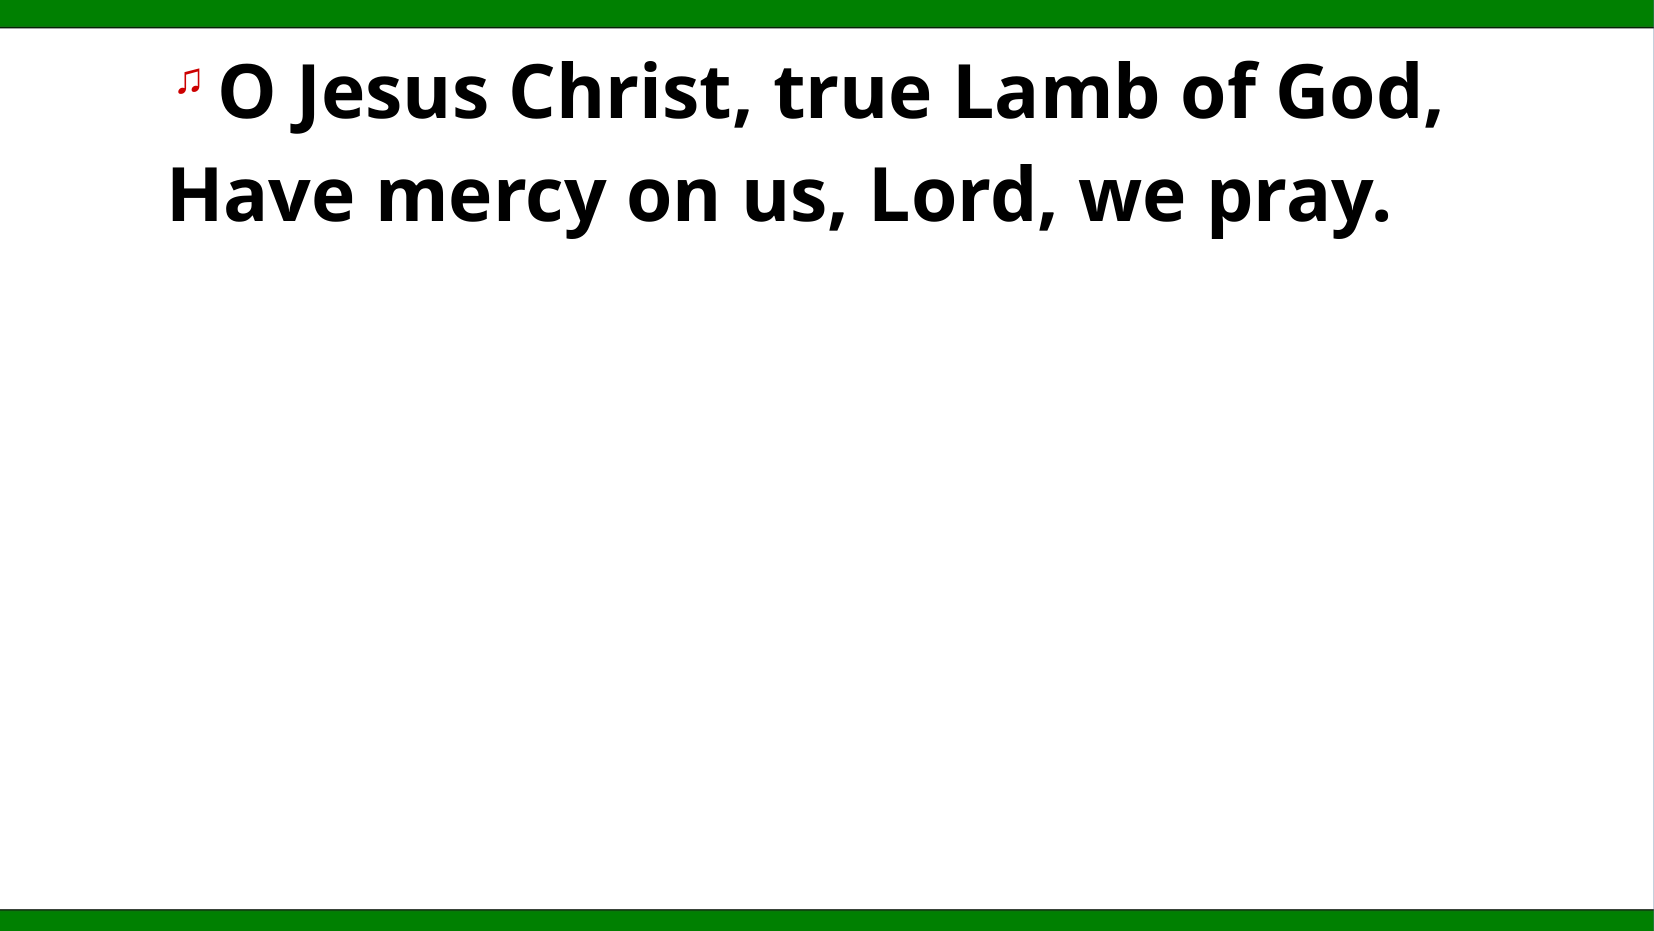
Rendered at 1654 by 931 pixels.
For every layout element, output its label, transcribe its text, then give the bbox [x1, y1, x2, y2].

text_box ♫ O Jesus Christ, true Lamb of God, Have mercy on us, Lord, we pray. [75, 31, 1576, 256]
picture [0, 0, 1654, 931]
